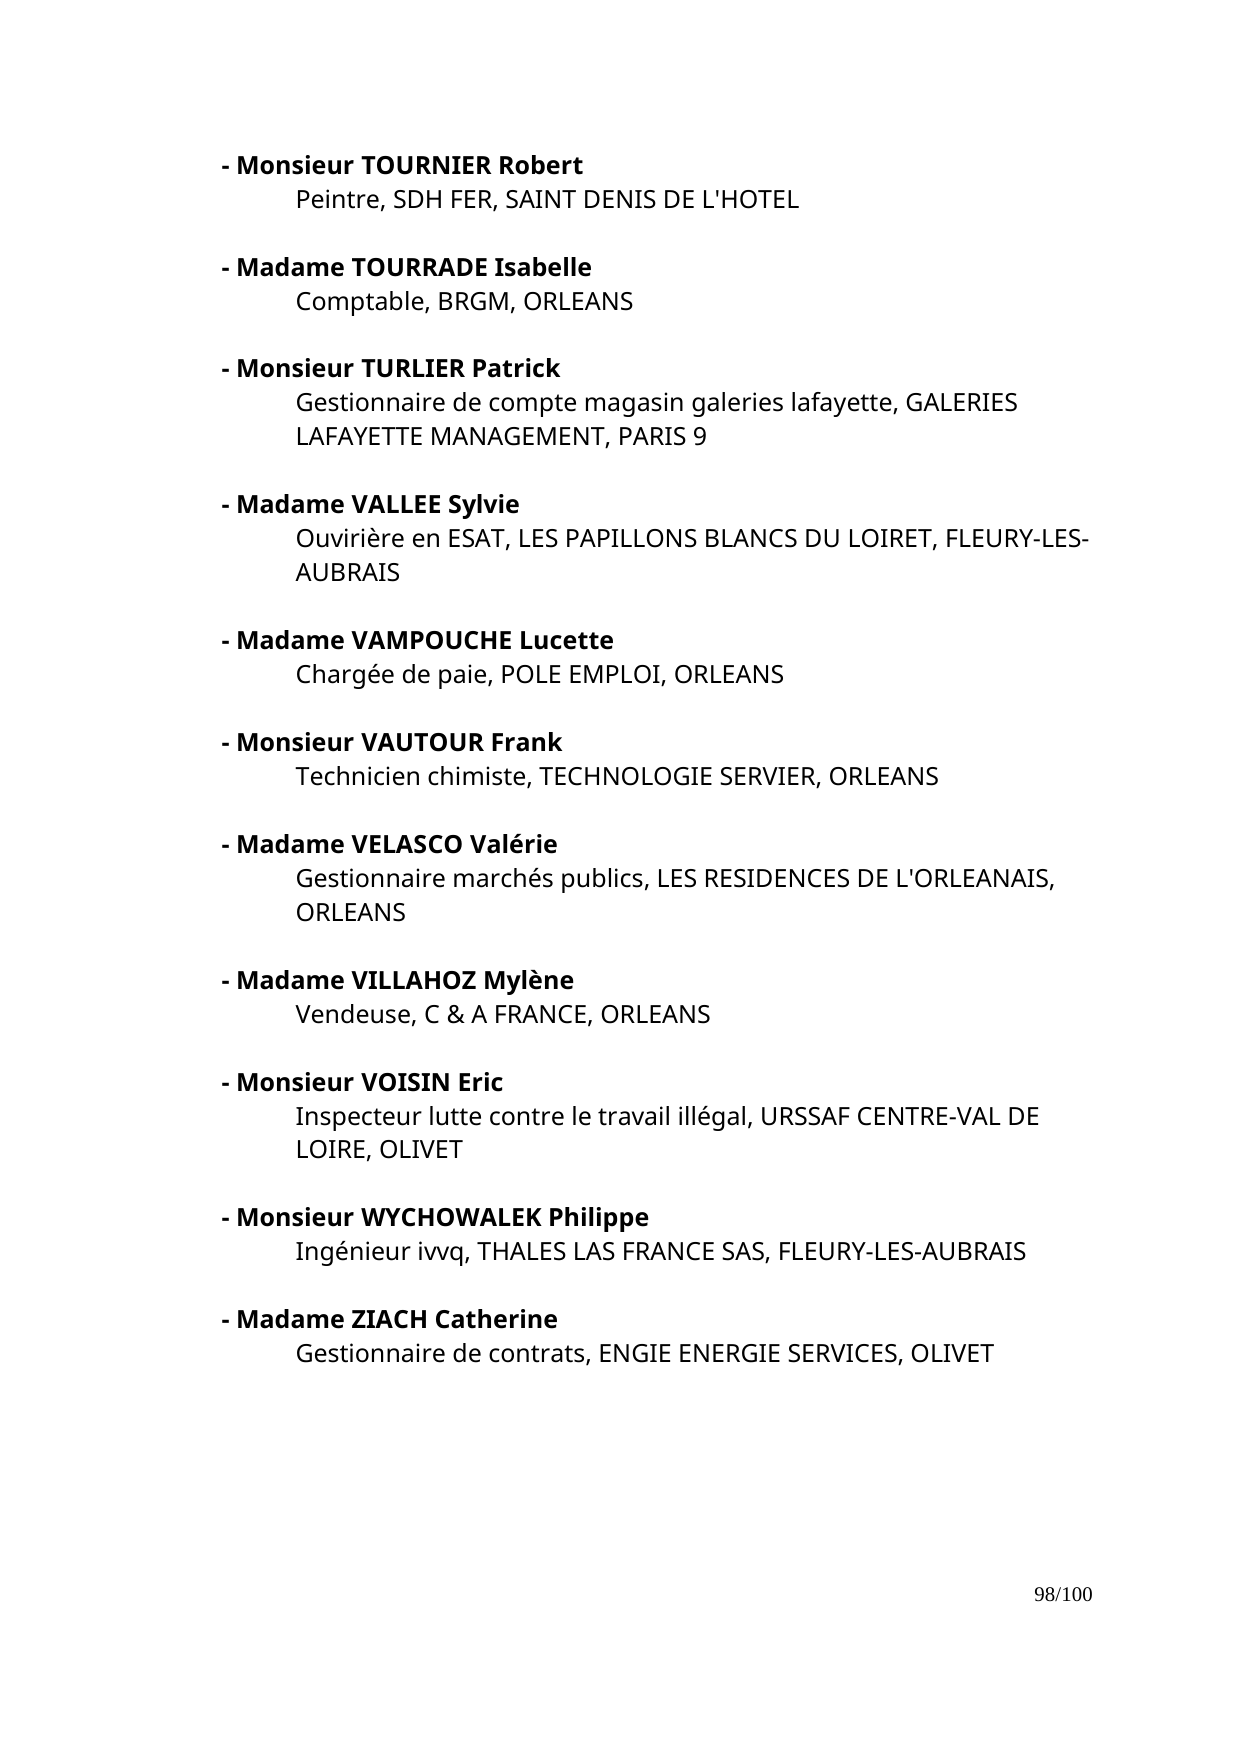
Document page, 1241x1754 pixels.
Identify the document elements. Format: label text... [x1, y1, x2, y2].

text - Monsieur VAUTOUR Frank Technicien chimiste, TECHNOLOGIE SERVIER, ORLEANS [221, 725, 1092, 793]
text - Monsieur WYCHOWALEK Philippe Ingénieur ivvq, THALES LAS FRANCE SAS, FLEURY-LES-AUBRAIS [221, 1200, 1092, 1268]
text - Madame VALLEE Sylvie Ouvirière en ESAT, LES PAPILLONS BLANCS DU LOIRET, FLEURY-LES-AUBRAIS [221, 487, 1092, 589]
text - Monsieur TOURNIER Robert Peintre, SDH FER, SAINT DENIS DE L'HOTEL [221, 148, 1092, 216]
text - Madame TOURRADE Isabelle Comptable, BRGM, ORLEANS [221, 249, 1092, 317]
text - Madame VELASCO Valérie Gestionnaire marchés publics, LES RESIDENCES DE L'ORLEANAIS, ORLEANS [221, 827, 1092, 929]
text - Monsieur TURLIER Patrick Gestionnaire de compte magasin galeries lafayette, GALERIES LAFAYETTE MANAGEMENT, PARIS 9 [221, 351, 1092, 453]
text - Madame VAMPOUCHE Lucette Chargée de paie, POLE EMPLOI, ORLEANS [221, 623, 1092, 691]
text - Madame ZIACH Catherine Gestionnaire de contrats, ENGIE ENERGIE SERVICES, OLIVET [221, 1302, 1092, 1370]
text - Monsieur VOISIN Eric Inspecteur lutte contre le travail illégal, URSSAF CENTRE-VAL DE LOIRE, OLIVET [221, 1064, 1092, 1166]
text - Madame VILLAHOZ Mylène Vendeuse, C & A FRANCE, ORLEANS [221, 963, 1092, 1031]
